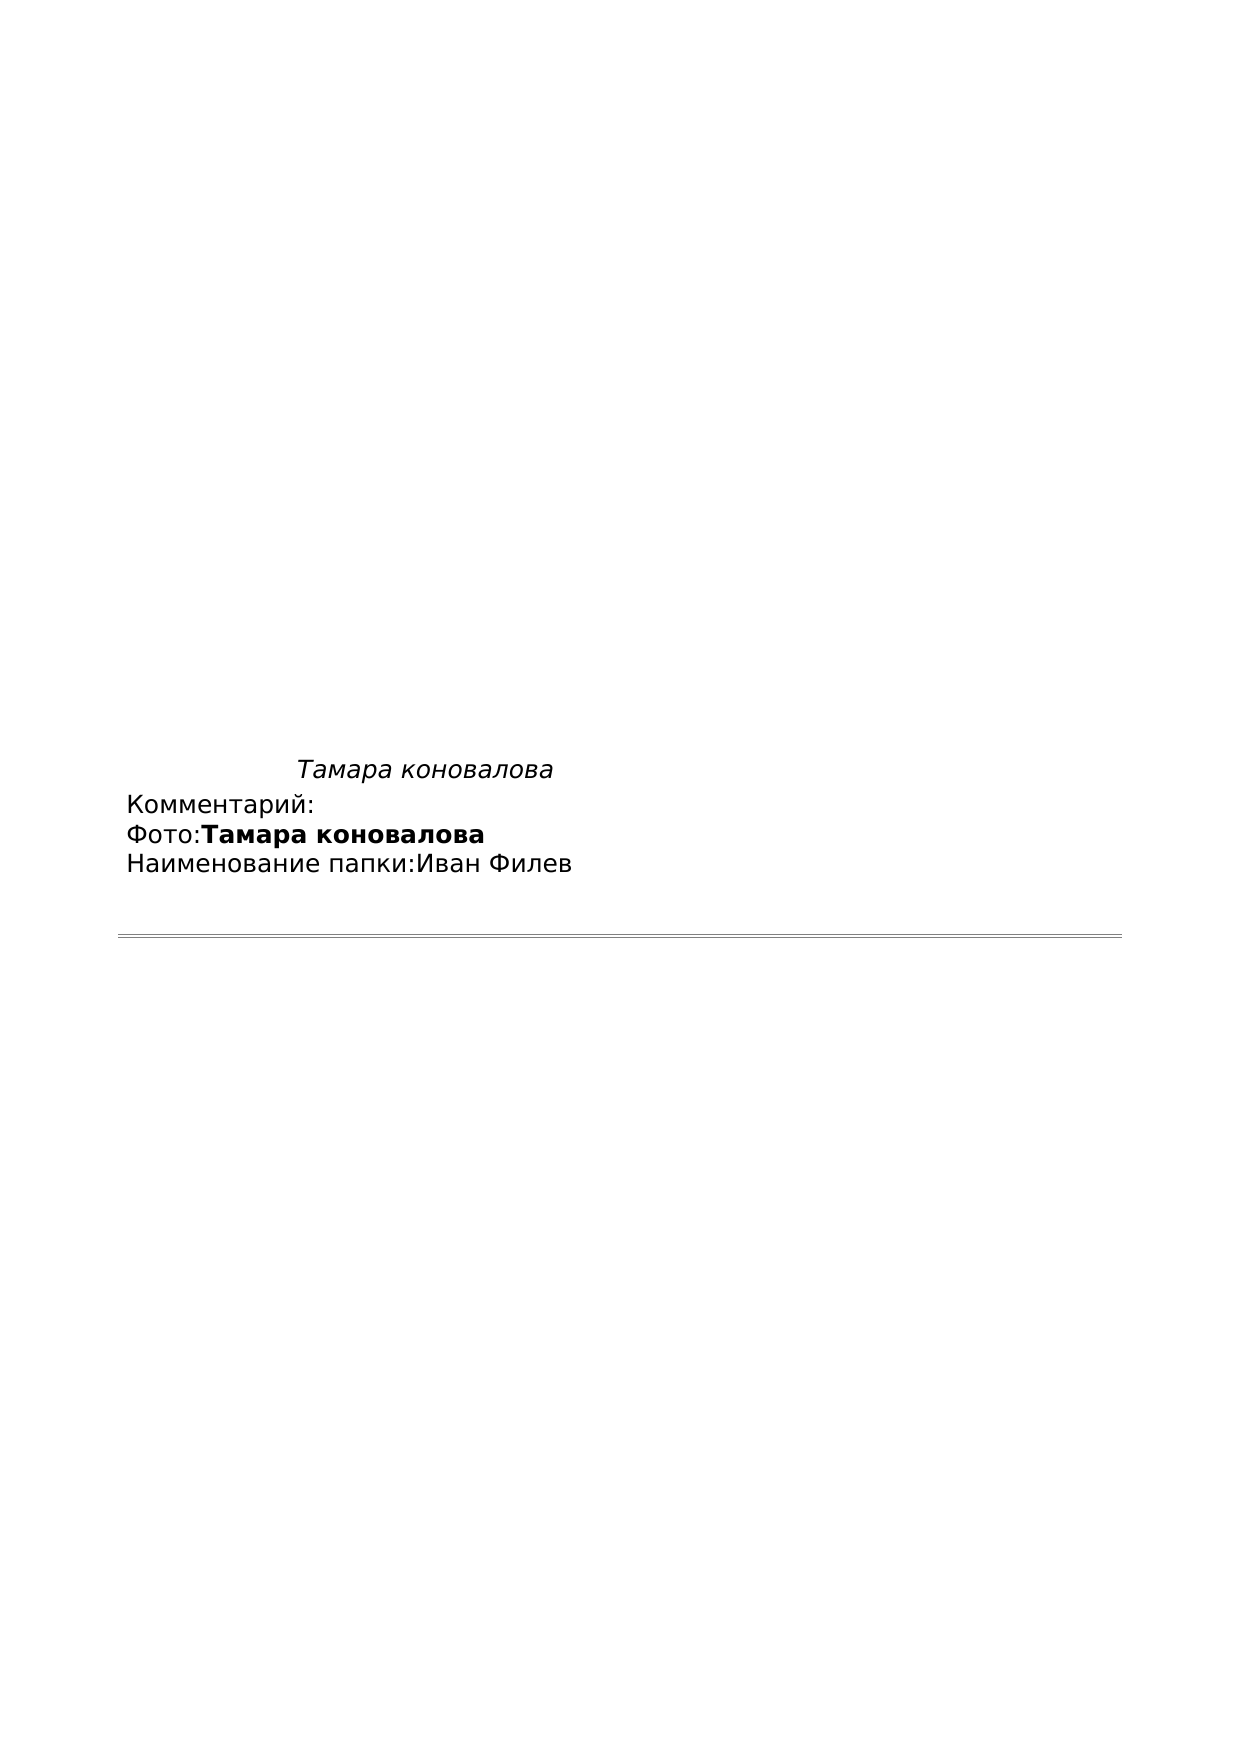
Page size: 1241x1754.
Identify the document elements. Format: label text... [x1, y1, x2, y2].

text Тамара коновалова [118, 131, 743, 785]
text Комментарий: Фото:Тамара коновалова Наименование папки:Иван Филев [118, 118, 1122, 907]
